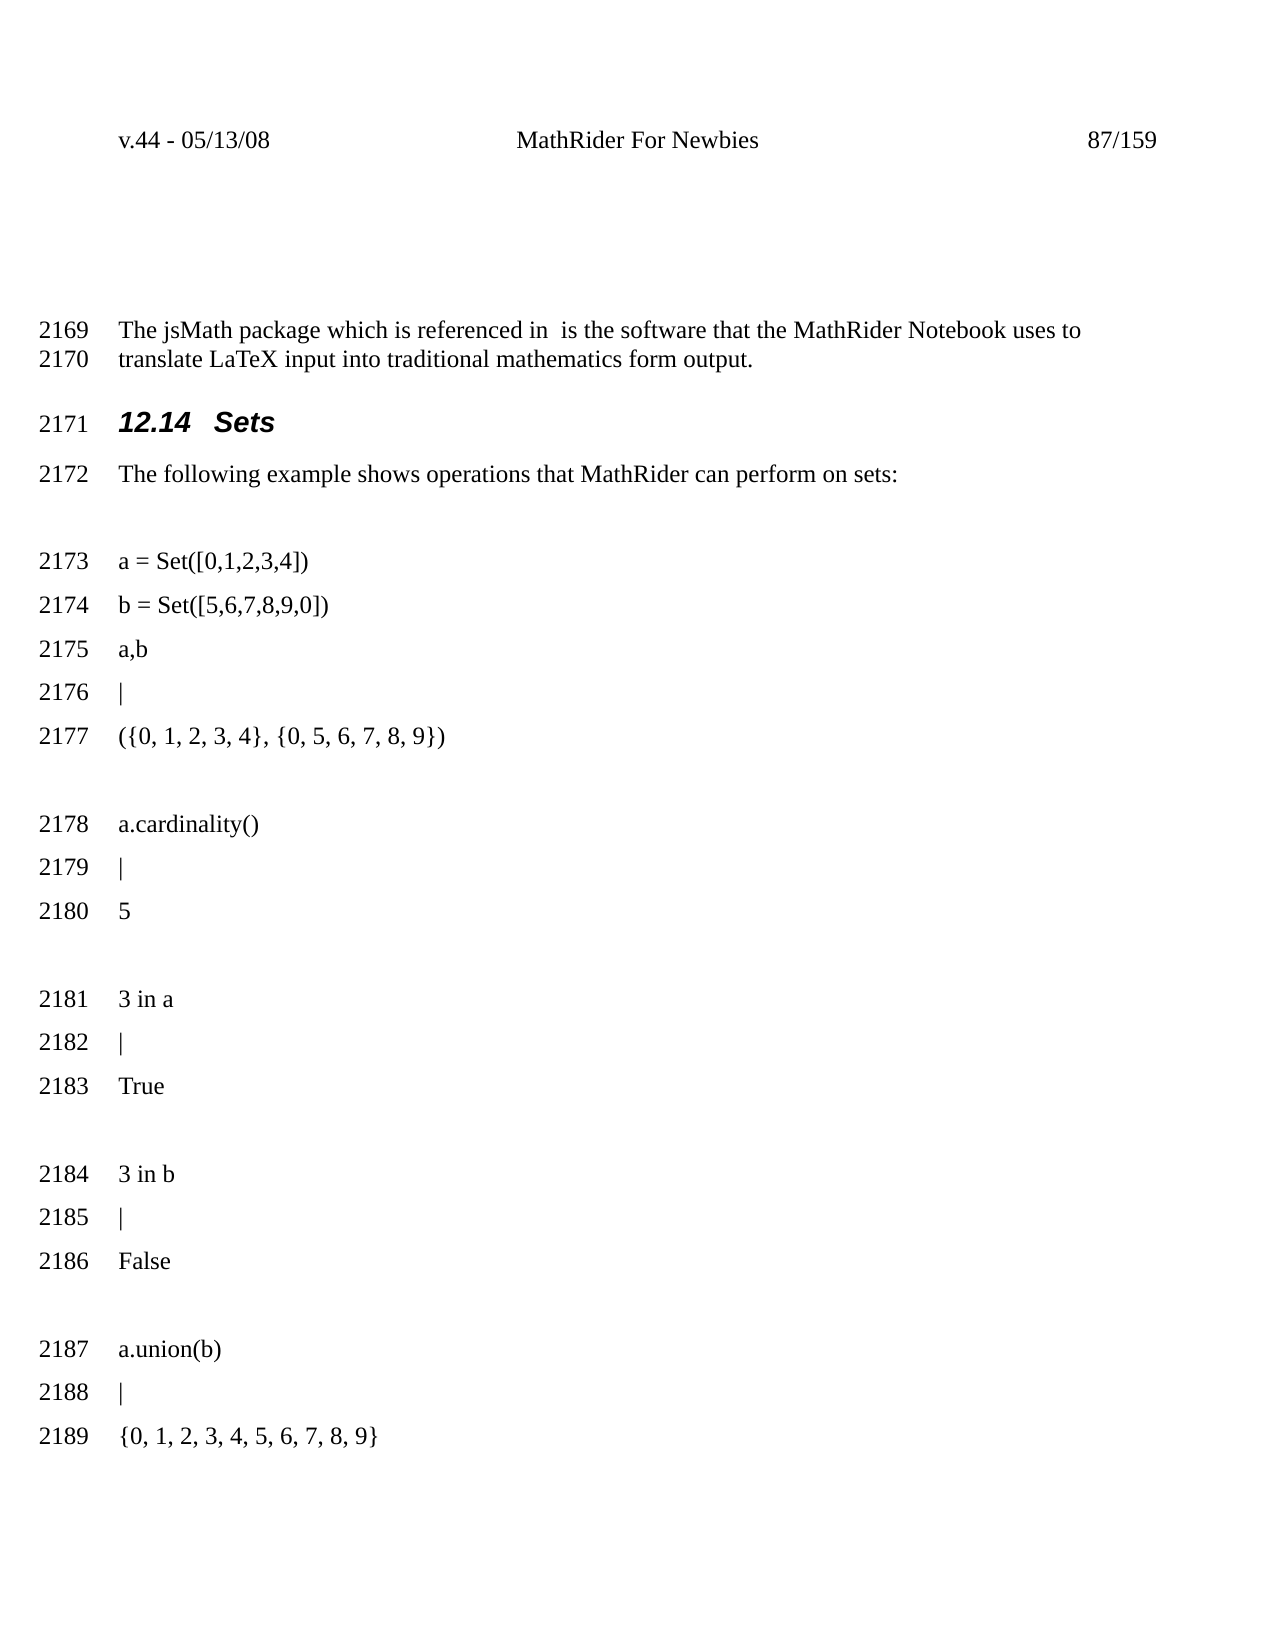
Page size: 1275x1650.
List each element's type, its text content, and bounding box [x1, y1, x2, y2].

text The following example shows operations that MathRider can perform on sets: [118, 459, 1157, 487]
text a.cardinality() [118, 809, 1157, 837]
text The jsMath package which is referenced in is the software that the MathRider Notebook uses to translate LaTeX input into traditional mathematics form output. [118, 315, 1157, 373]
text | [118, 1202, 1157, 1231]
text | [118, 1027, 1157, 1056]
text | [118, 677, 1157, 706]
text | [118, 852, 1157, 881]
text ({0, 1, 2, 3, 4}, {0, 5, 6, 7, 8, 9}) [118, 721, 1157, 750]
subtitle Sets [118, 405, 1157, 439]
text a,b [118, 634, 1157, 662]
text | [118, 1377, 1157, 1406]
text 5 [118, 896, 1157, 925]
text b = Set([5,6,7,8,9,0]) [118, 590, 1157, 619]
text True [118, 1071, 1157, 1100]
text 3 in b [118, 1159, 1157, 1187]
text {0, 1, 2, 3, 4, 5, 6, 7, 8, 9} [118, 1421, 1157, 1450]
text 3 in a [118, 984, 1157, 1012]
text a = Set([0,1,2,3,4]) [118, 546, 1157, 575]
text a.union(b) [118, 1334, 1157, 1362]
text False [118, 1246, 1157, 1275]
